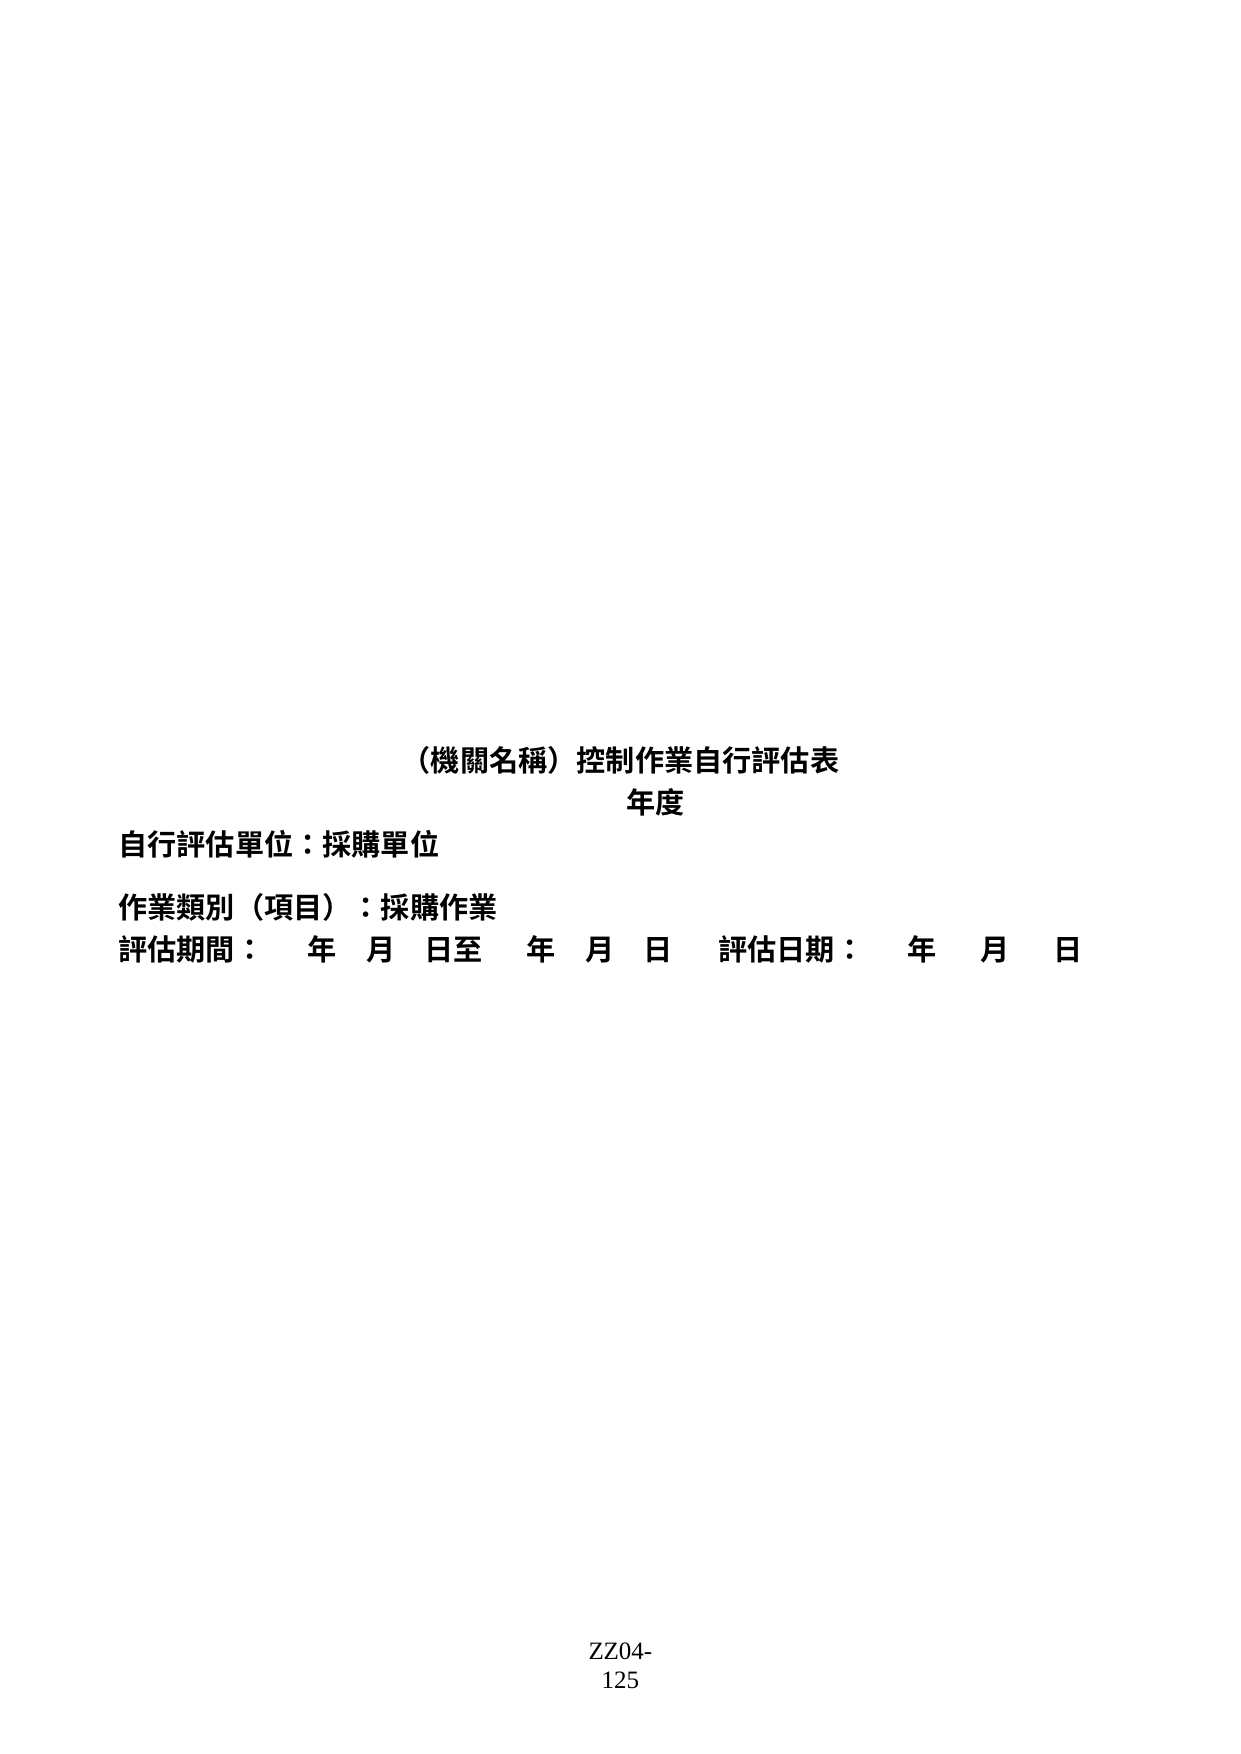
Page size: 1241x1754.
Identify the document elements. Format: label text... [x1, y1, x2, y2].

text 作業類別（項目）：採購作業 [118, 864, 1122, 927]
text （機關名稱）控制作業自行評估表 [118, 737, 1122, 779]
text 年度 [118, 779, 1122, 822]
text 評估期間： 年 月 日至 年 月 日 評估日期： 年 月 日 [118, 927, 1122, 969]
text 自行評估單位：採購單位 [118, 822, 1122, 864]
